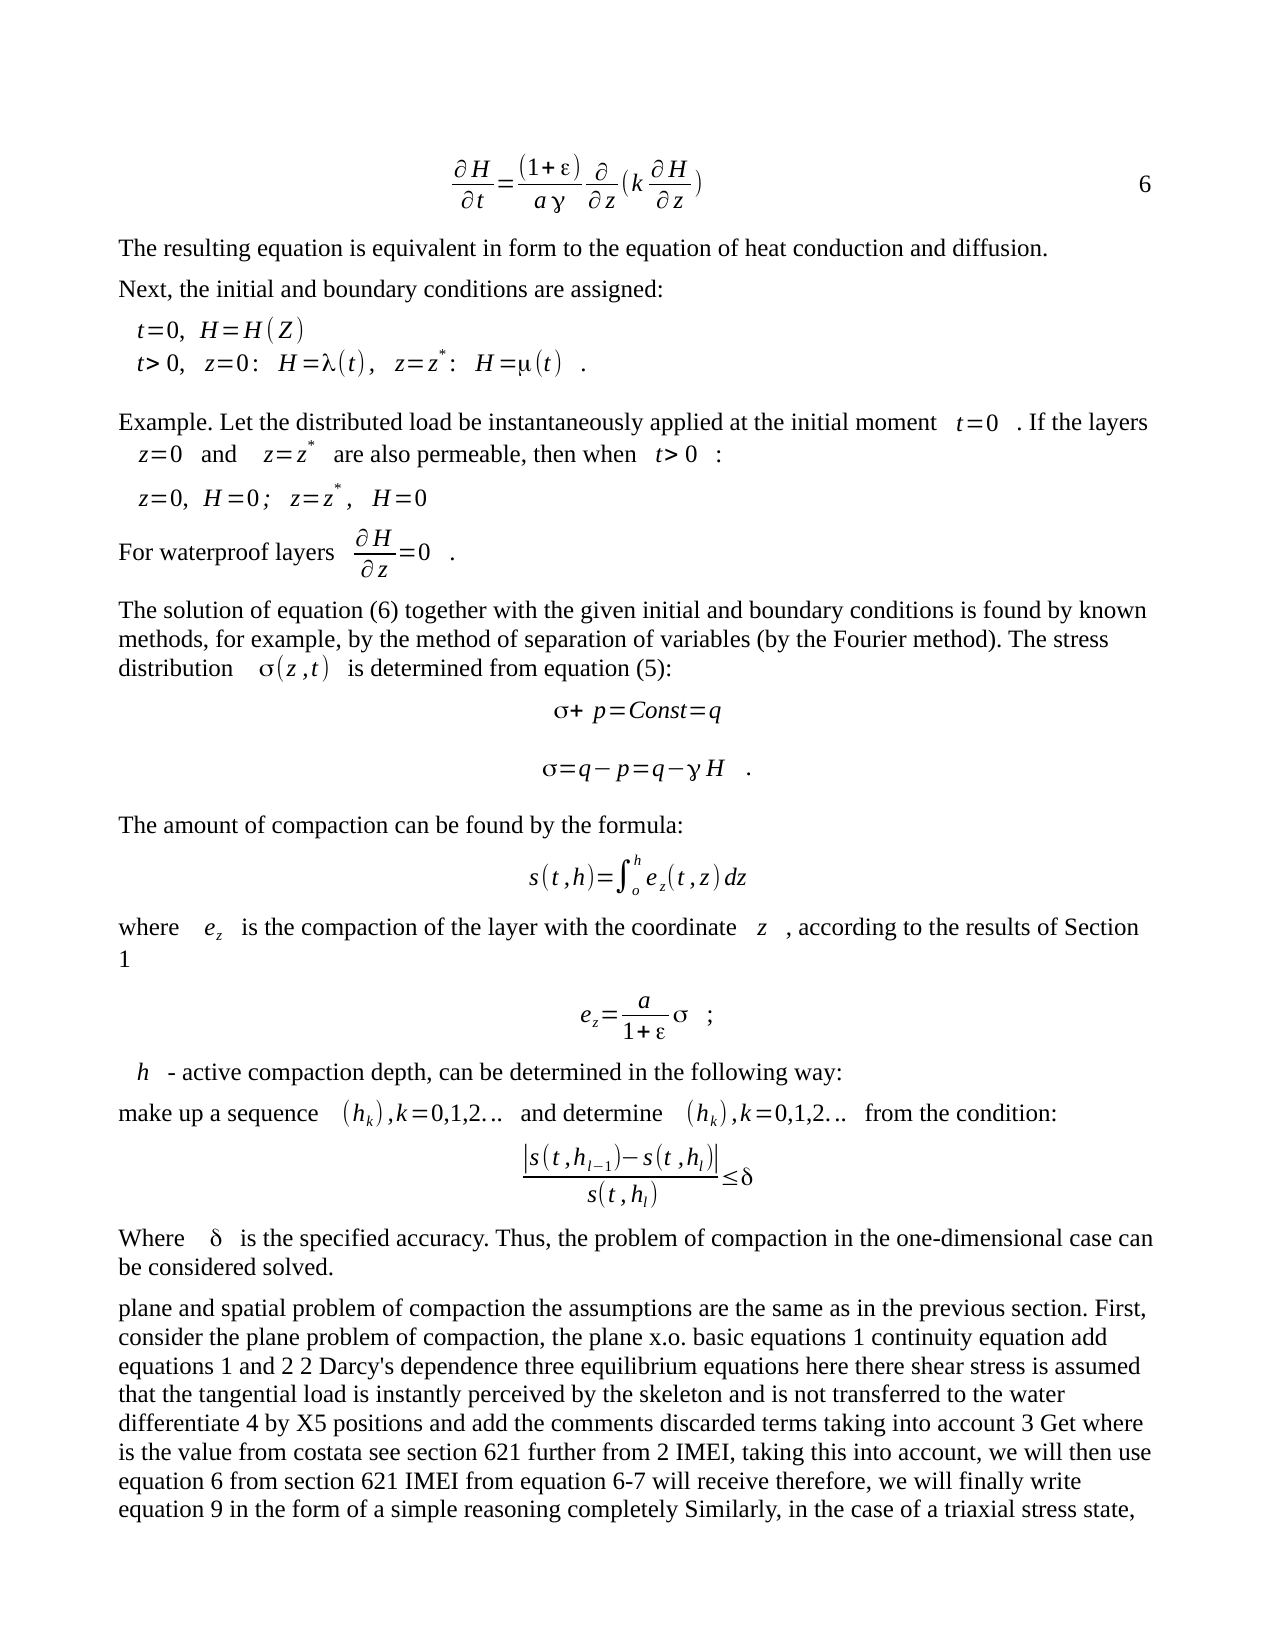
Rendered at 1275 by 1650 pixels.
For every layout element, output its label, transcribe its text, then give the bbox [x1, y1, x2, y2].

text ; [118, 985, 1157, 1044]
text plane and spatial problem of compaction the assumptions are the same as in the previous section. First, consider the plane problem of compaction, the plane x.o. basic equations 1 continuity equation add equations 1 and 2 2 Darcy's dependence three equilibrium equations here there shear stress is assumed that the tangential load is instantly perceived by the skeleton and is not transferred to the water differentiate 4 by X5 positions and add the comments discarded terms taking into account 3 Get where is the value from costata see section 621 further from 2 IMEI, taking this into account, we will then use equation 6 from section 621 IMEI from equation 6-7 will receive therefore, we will finally write equation 9 in the form of a simple reasoning completely Similarly, in the case of a triaxial stress state, [118, 1293, 1157, 1523]
text . [118, 346, 1157, 379]
text Example. Let the distributed load be instantaneously applied at the initial moment. If the layers and are also permeable, then when: [118, 407, 1157, 467]
text . [118, 752, 1157, 782]
text The resulting equation is equivalent in form to the equation of heat conduction and diffusion. [118, 233, 1157, 262]
text The amount of compaction can be found by the formula: [118, 811, 1157, 839]
text where is the compaction of the layer with the coordinate, according to the results of Section 1 [118, 912, 1157, 973]
text The solution of equation (6) together with the given initial and boundary conditions is found by known methods, for example, by the method of separation of variables (by the Fourier method). The stress distribution is determined from equation (5): [118, 595, 1157, 683]
table_header [118, 147, 1041, 233]
text For waterproof layers. [118, 524, 1157, 583]
text - active compaction depth, can be determined in the following way: [118, 1057, 1157, 1086]
table_header 6 [1041, 147, 1157, 233]
text Where is the specified accuracy. Thus, the problem of compaction in the one-dimensional case can be considered solved. [118, 1223, 1157, 1281]
text Next, the initial and boundary conditions are assigned: [118, 274, 1157, 303]
text make up a sequence and determine from the condition: [118, 1098, 1157, 1131]
